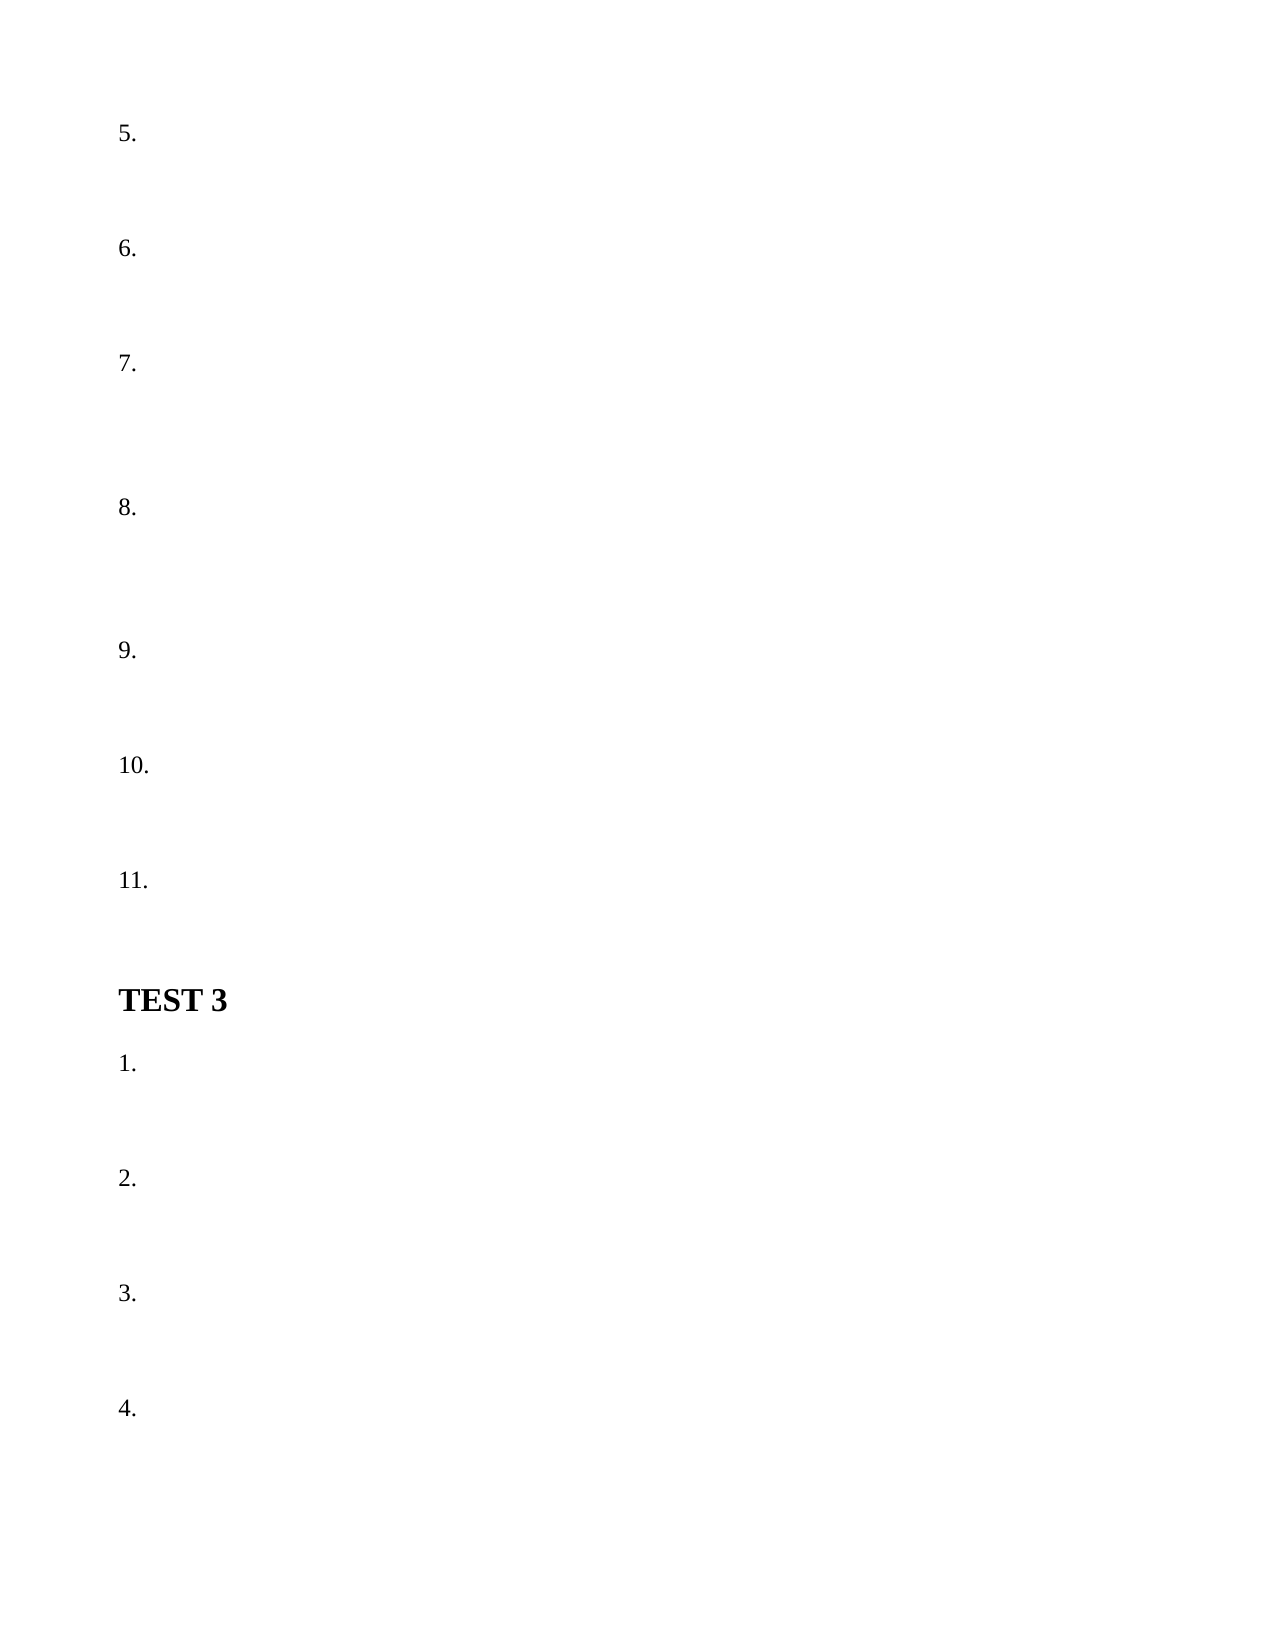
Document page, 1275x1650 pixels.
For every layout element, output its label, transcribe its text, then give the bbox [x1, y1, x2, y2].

text TEST 3 [118, 981, 1157, 1019]
text 11. [118, 866, 1157, 894]
text 7. [118, 348, 1157, 377]
text 1. [118, 1048, 1157, 1076]
text 8. [118, 492, 1157, 521]
text 3. [118, 1278, 1157, 1306]
text 2. [118, 1163, 1157, 1191]
text 9. [118, 636, 1157, 664]
text 6. [118, 233, 1157, 262]
text 5. [118, 118, 1157, 147]
text 10. [118, 751, 1157, 779]
text 4. [118, 1393, 1157, 1421]
